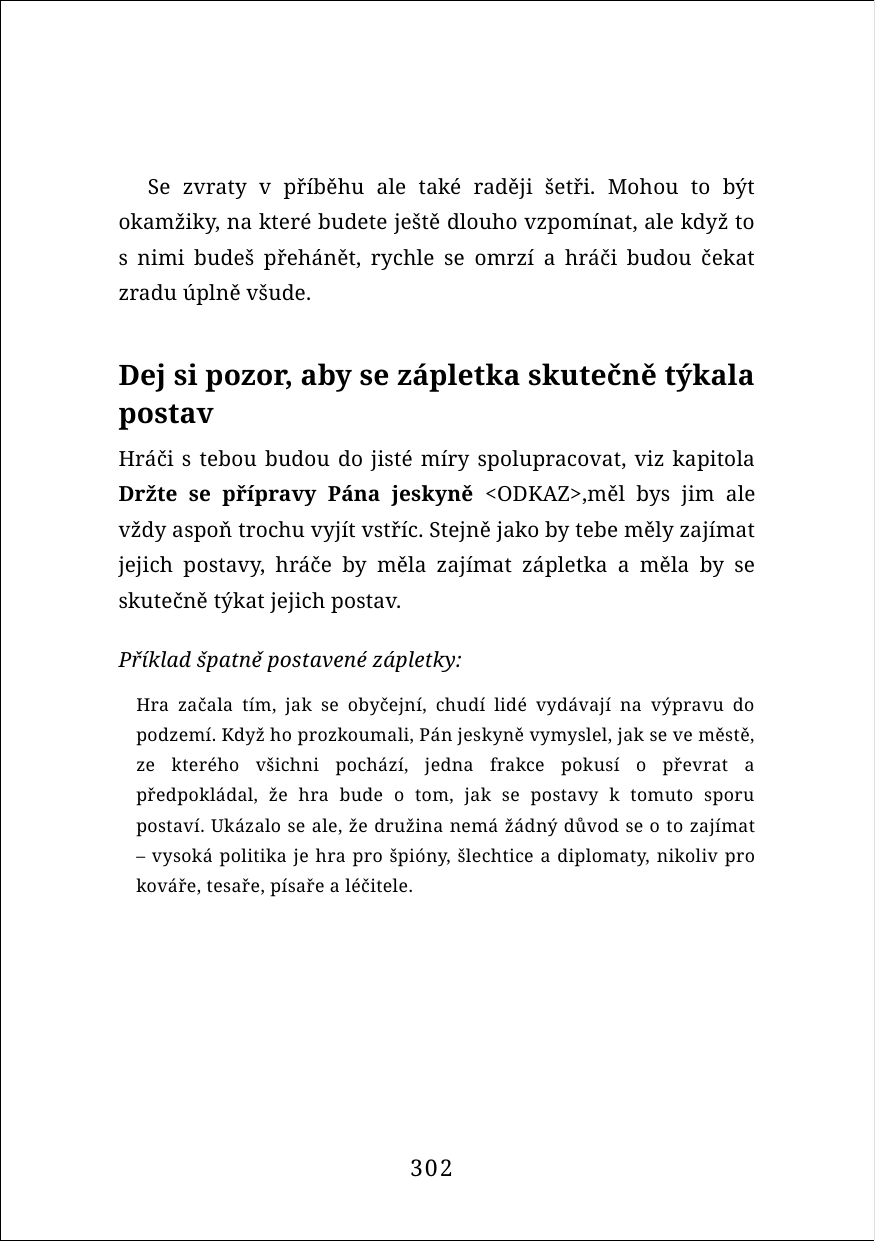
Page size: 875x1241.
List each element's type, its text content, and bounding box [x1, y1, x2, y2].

text Hráči s tebou budou do jisté míry spolupracovat, viz kapitola Držte se přípravy Pána jeskyně <ODKAZ>,měl bys jim ale vždy aspoň trochu vyjít vstříc. Stejně jako by tebe měly zajímat jejich postavy, hráče by měla zajímat zápletka a měla by se skutečně týkat jejich postav. [118, 444, 756, 614]
text Hra začala tím, jak se obyčejní, chudí lidé vydávají na výpravu do podzemí. Když ho prozkoumali, Pán jeskyně vymyslel, jak se ve městě, ze kterého všichni pochází, jedna frakce pokusí o převrat a předpokládal, že hra bude o tom, jak se postavy k tomuto sporu postaví. Ukázalo se ale, že družina nemá žádný důvod se o to zajímat – vysoká politika je hra pro špióny, šlechtice a diplomaty, nikoliv pro kováře, tesaře, písaře a léčitele. [136, 692, 756, 898]
subtitle Dej si pozor, aby se zápletka skutečně týkala postav [118, 355, 756, 432]
text Se zvraty v příběhu ale také raději šetři. Mohou to být okamžiky, na které budete ještě dlouho vzpomínat, ale když to s nimi budeš přehánět, rychle se omrzí a hráči budou čekat zradu úplně všude. [118, 172, 756, 307]
text Příklad špatně postavené zápletky: [118, 645, 756, 673]
